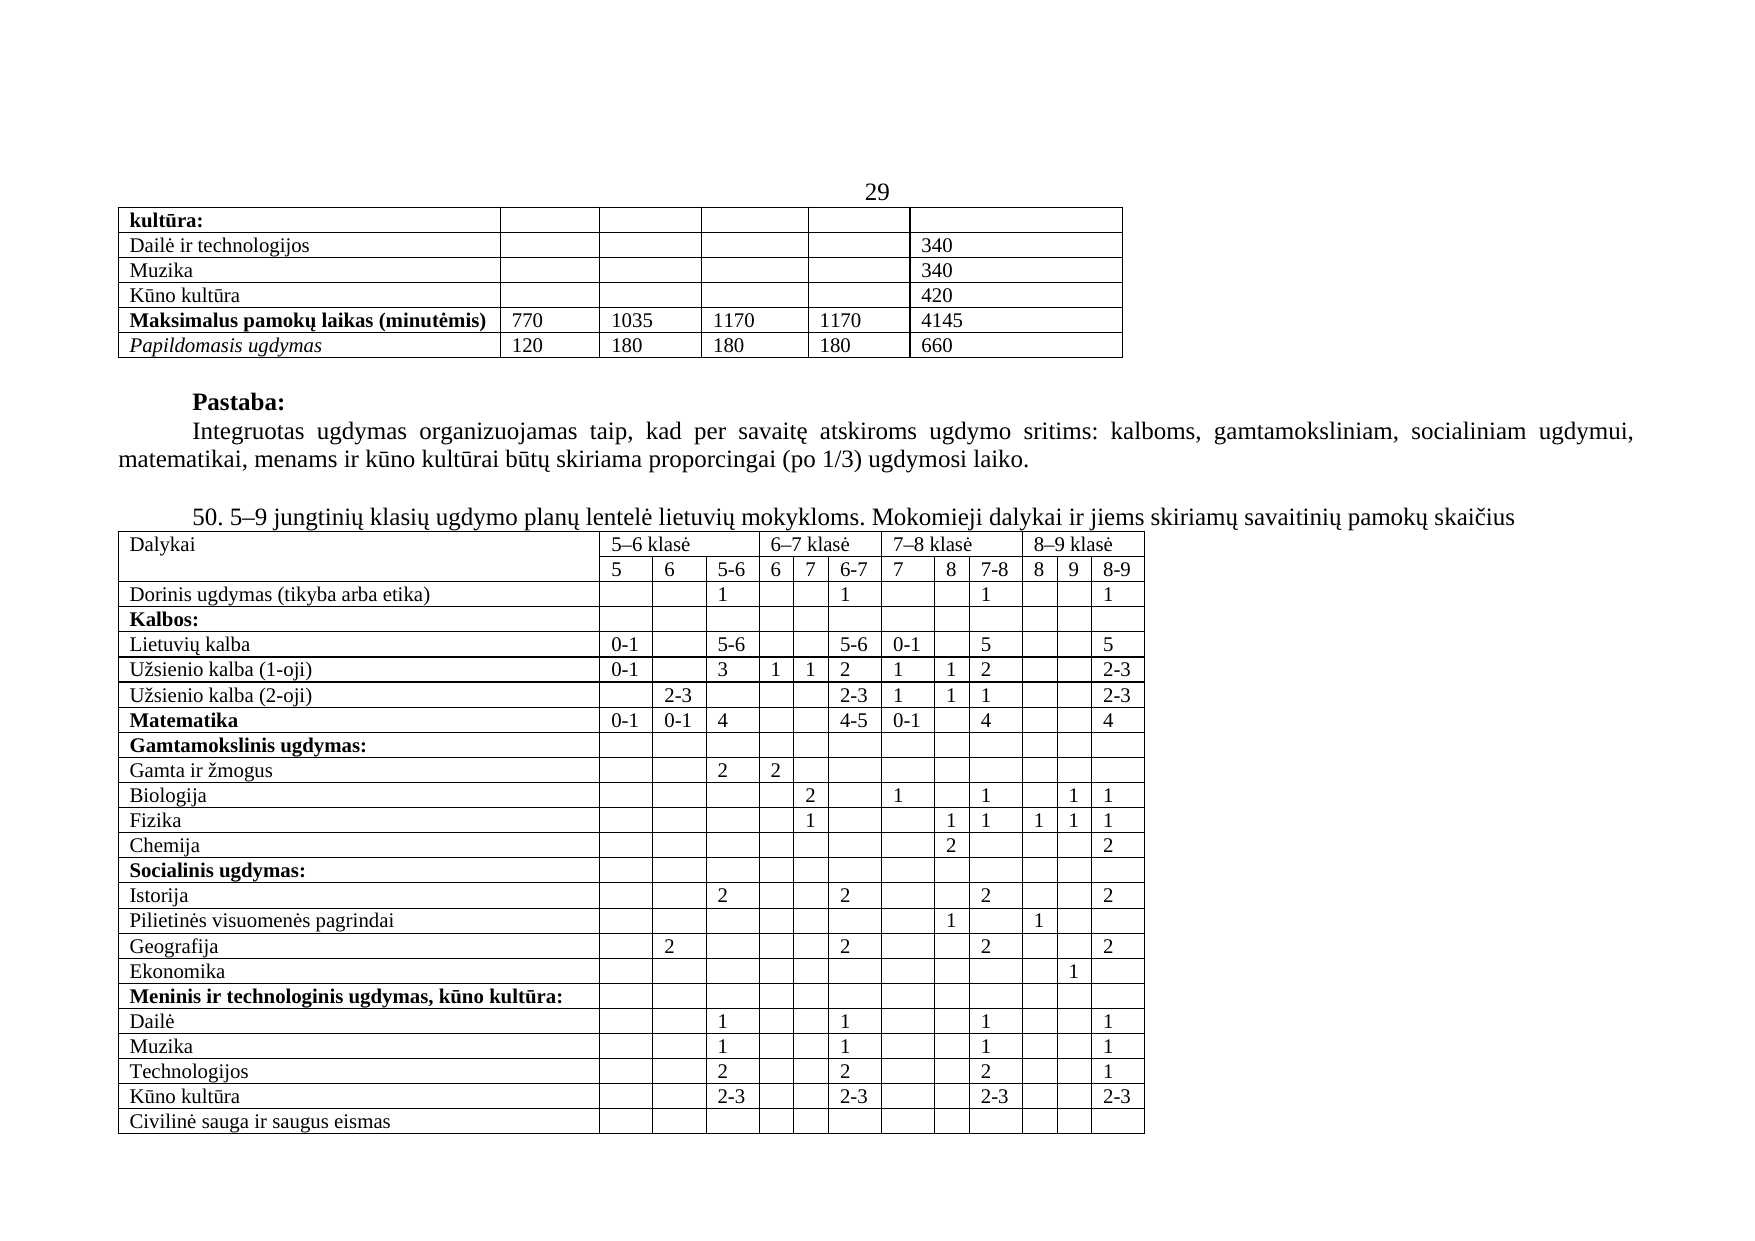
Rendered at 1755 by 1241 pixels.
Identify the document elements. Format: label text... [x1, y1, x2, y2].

table_cell 2-3 [653, 683, 706, 707]
table_cell [1023, 934, 1057, 958]
table_cell 2 [1092, 934, 1144, 958]
table_cell 5 [1092, 632, 1144, 656]
table_cell 180 [809, 333, 909, 357]
table_cell [501, 208, 599, 232]
table_cell [1058, 883, 1091, 907]
table_cell Dailė [119, 1009, 599, 1033]
table_cell [882, 607, 934, 631]
table_cell [970, 833, 1022, 857]
table_cell 1170 [702, 308, 808, 332]
table_cell [600, 1009, 652, 1033]
table_cell Maksimalus pamokų laikas (minutėmis) [119, 308, 500, 332]
table_cell [1058, 708, 1091, 732]
table_cell [1058, 984, 1091, 1008]
table_cell 340 [911, 258, 1122, 282]
table_cell [653, 1059, 706, 1083]
table_cell [829, 833, 881, 857]
table_cell [1058, 1009, 1091, 1033]
table_cell [653, 733, 706, 757]
table_cell [760, 858, 793, 882]
table_cell 1 [935, 683, 969, 707]
table_cell [1023, 1059, 1057, 1083]
table_cell [702, 283, 808, 307]
table_cell [760, 934, 793, 958]
table_cell 1 [882, 783, 934, 807]
table_cell [882, 858, 934, 882]
table_cell [882, 808, 934, 832]
table_cell [970, 959, 1022, 983]
table_cell [970, 858, 1022, 882]
table_cell 2-3 [829, 1084, 881, 1108]
table_cell [1023, 1034, 1057, 1058]
table_cell [1058, 733, 1091, 757]
table_cell 2 [829, 658, 881, 681]
table_cell 1035 [600, 308, 701, 332]
table_cell [707, 959, 759, 983]
table_cell 7-8 [970, 557, 1022, 581]
table_cell [1092, 1109, 1144, 1133]
table_cell [1058, 658, 1091, 681]
table_cell Gamta ir žmogus [119, 758, 599, 782]
table_cell 1 [1023, 808, 1057, 832]
table_cell [911, 208, 1122, 232]
table_cell 1 [935, 658, 969, 681]
table_cell [882, 984, 934, 1008]
table_cell [1092, 959, 1144, 983]
table_cell [702, 208, 808, 232]
table_cell 1 [1092, 1009, 1144, 1033]
table_cell [702, 258, 808, 282]
table_header 8–9 klasė [1023, 532, 1144, 556]
table_header 5–6 klasė [600, 532, 759, 556]
table_cell [882, 1084, 934, 1108]
table_cell [600, 283, 701, 307]
table_cell [760, 984, 793, 1008]
table_cell 1 [970, 783, 1022, 807]
table_cell 180 [702, 333, 808, 357]
table_cell [794, 959, 828, 983]
table_cell [1023, 1084, 1057, 1108]
table_cell [653, 858, 706, 882]
table_cell [600, 808, 652, 832]
table_cell 1 [1058, 959, 1091, 983]
table_cell [707, 984, 759, 1008]
table_cell [882, 934, 934, 958]
table_cell Technologijos [119, 1059, 599, 1083]
table_cell 1 [1092, 582, 1144, 606]
table_cell 2 [970, 934, 1022, 958]
table_cell [829, 783, 881, 807]
table_cell [760, 632, 793, 656]
table_cell [882, 1009, 934, 1033]
table_cell 0-1 [600, 708, 652, 732]
table_cell [809, 283, 909, 307]
table_cell [935, 883, 969, 907]
table_cell [653, 1009, 706, 1033]
table_cell [829, 808, 881, 832]
table_cell 5-6 [829, 632, 881, 656]
table_cell 2-3 [1092, 1084, 1144, 1108]
table_cell [935, 858, 969, 882]
table_cell [653, 808, 706, 832]
table_cell [970, 984, 1022, 1008]
table_cell [760, 959, 793, 983]
table_cell 1 [1092, 1059, 1144, 1083]
table_cell [829, 758, 881, 782]
table_cell 660 [911, 333, 1122, 357]
table_cell [653, 984, 706, 1008]
table_cell 0-1 [882, 632, 934, 656]
table_cell 8-9 [1092, 557, 1144, 581]
table_cell Istorija [119, 883, 599, 907]
table_cell 0-1 [653, 708, 706, 732]
table_cell 2 [760, 758, 793, 782]
table_cell [707, 607, 759, 631]
table_cell [600, 858, 652, 882]
table_cell [653, 607, 706, 631]
table_cell Kalbos: [119, 607, 599, 631]
table_cell [600, 1034, 652, 1058]
table_cell Muzika [119, 1034, 599, 1058]
text Integruotas ugdymas organizuojamas taip, kad per savaitę atskiroms ugdymo sritims: kalboms, gamtamoksliniam, socialiniam ugdymui, matematikai, menams ir kūno kultūrai būtų skiriama proporcingai (po 1/3) ugdymosi laiko. [118, 416, 1636, 473]
table_cell 340 [911, 233, 1122, 257]
table_cell [760, 582, 793, 606]
table_cell [1058, 1059, 1091, 1083]
table_cell 2 [707, 758, 759, 782]
table_cell [935, 582, 969, 606]
table_cell [1023, 733, 1057, 757]
table_cell 1 [707, 1034, 759, 1058]
table_cell 1 [970, 683, 1022, 707]
table_cell [707, 808, 759, 832]
table_cell 0-1 [600, 658, 652, 681]
table_cell [935, 1059, 969, 1083]
table_cell 6 [653, 557, 706, 581]
table_cell [600, 208, 701, 232]
table_cell 1 [1023, 909, 1057, 932]
table_cell [1023, 1009, 1057, 1033]
table_cell [1092, 984, 1144, 1008]
table_cell [882, 909, 934, 932]
table_cell Fizika [119, 808, 599, 832]
table_cell [653, 1034, 706, 1058]
table_cell 2 [829, 934, 881, 958]
table_cell 2 [970, 883, 1022, 907]
table_cell Užsienio kalba (1-oji) [119, 658, 599, 681]
table_cell [794, 708, 828, 732]
table_cell 1 [1058, 783, 1091, 807]
table_cell 2 [935, 833, 969, 857]
table_cell Lietuvių kalba [119, 632, 599, 656]
table_cell [935, 708, 969, 732]
table_cell 1 [707, 1009, 759, 1033]
table_cell 1 [829, 582, 881, 606]
table_cell [653, 758, 706, 782]
table_cell [1023, 632, 1057, 656]
table_cell [600, 683, 652, 707]
table_cell [1058, 934, 1091, 958]
table_cell [1058, 833, 1091, 857]
table_cell 1 [970, 1034, 1022, 1058]
table_cell 1 [970, 582, 1022, 606]
table_cell [760, 1109, 793, 1133]
table_cell [809, 258, 909, 282]
table_cell 5 [970, 632, 1022, 656]
table_cell [882, 1034, 934, 1058]
table_cell [1023, 708, 1057, 732]
table_cell 1 [882, 683, 934, 707]
table_cell [794, 909, 828, 932]
table_cell [600, 758, 652, 782]
table_cell [600, 582, 652, 606]
table_cell [935, 984, 969, 1008]
table_cell [1058, 758, 1091, 782]
table_cell 420 [911, 283, 1122, 307]
text 50. 5–9 jungtinių klasių ugdymo planų lentelė lietuvių mokykloms. Mokomieji dalykai ir jiems skiriamų savaitinių pamokų skaičius [118, 502, 1636, 531]
table_cell 120 [501, 333, 599, 357]
table_cell [600, 233, 701, 257]
table_cell [653, 833, 706, 857]
table_cell 8 [935, 557, 969, 581]
table_cell Kūno kultūra [119, 283, 500, 307]
table_cell [882, 733, 934, 757]
table_cell [794, 934, 828, 958]
table_cell [707, 683, 759, 707]
table_cell [653, 632, 706, 656]
table_cell [600, 934, 652, 958]
table_cell 7 [794, 557, 828, 581]
table_cell [760, 909, 793, 932]
table_cell 1 [707, 582, 759, 606]
table_cell [935, 632, 969, 656]
table_cell [653, 582, 706, 606]
table_cell [794, 1009, 828, 1033]
table_cell [702, 233, 808, 257]
table_cell [760, 783, 793, 807]
table_cell [707, 909, 759, 932]
table_cell [600, 883, 652, 907]
table_cell Gamtamokslinis ugdymas: [119, 733, 599, 757]
table_cell [970, 909, 1022, 932]
table_cell [1058, 1109, 1091, 1133]
table_cell [760, 683, 793, 707]
table_cell [1023, 758, 1057, 782]
table_cell [970, 758, 1022, 782]
table_cell 1 [935, 808, 969, 832]
table_cell 5 [600, 557, 652, 581]
table_cell 6 [760, 557, 793, 581]
table_cell 1 [882, 658, 934, 681]
table_cell 4-5 [829, 708, 881, 732]
table_cell [794, 632, 828, 656]
table_cell [970, 733, 1022, 757]
table_cell 8 [1023, 557, 1057, 581]
table_cell 1 [794, 658, 828, 681]
table_cell [829, 1109, 881, 1133]
table_cell [1023, 959, 1057, 983]
table_cell [760, 708, 793, 732]
table_cell [1092, 733, 1144, 757]
table_cell 4 [1092, 708, 1144, 732]
table_cell 0-1 [882, 708, 934, 732]
table_cell 2 [653, 934, 706, 958]
table_cell 1 [1092, 808, 1144, 832]
table_cell 2 [794, 783, 828, 807]
table_cell [653, 1084, 706, 1108]
table_cell 9 [1058, 557, 1091, 581]
table_cell [882, 883, 934, 907]
table_cell [1058, 632, 1091, 656]
table_cell 770 [501, 308, 599, 332]
table_cell Muzika [119, 258, 500, 282]
table_cell [653, 909, 706, 932]
table_cell 2-3 [970, 1084, 1022, 1108]
table_cell [794, 984, 828, 1008]
table_cell [1058, 1084, 1091, 1108]
table_cell [760, 733, 793, 757]
table_cell 4145 [911, 308, 1122, 332]
table_cell Biologija [119, 783, 599, 807]
table_cell [882, 758, 934, 782]
table_cell [1058, 858, 1091, 882]
table_cell Papildomasis ugdymas [119, 333, 500, 357]
table_cell [1023, 582, 1057, 606]
table_cell [809, 208, 909, 232]
table_cell [600, 733, 652, 757]
table_cell [935, 607, 969, 631]
table_cell [794, 733, 828, 757]
table_cell [1023, 658, 1057, 681]
table_cell Civilinė sauga ir saugus eismas [119, 1109, 599, 1133]
table_cell 2 [970, 658, 1022, 681]
table_cell 0-1 [600, 632, 652, 656]
table_cell [935, 934, 969, 958]
table_header 6–7 klasė [760, 532, 881, 556]
table_cell 4 [707, 708, 759, 732]
table_cell [1092, 758, 1144, 782]
table_cell [1092, 858, 1144, 882]
text Pastaba: [118, 387, 1636, 416]
table_cell [935, 758, 969, 782]
table_cell [501, 258, 599, 282]
table_cell Chemija [119, 833, 599, 857]
table_cell [760, 1084, 793, 1108]
table_cell [1058, 683, 1091, 707]
table_cell 1 [1092, 783, 1144, 807]
table_cell [600, 1059, 652, 1083]
table_cell 1 [829, 1034, 881, 1058]
table_cell [829, 858, 881, 882]
table_cell [829, 959, 881, 983]
table_cell [882, 959, 934, 983]
table_cell [760, 1034, 793, 1058]
table_cell [935, 959, 969, 983]
table_cell 180 [600, 333, 701, 357]
table_cell Kūno kultūra [119, 1084, 599, 1108]
table_cell 1 [760, 658, 793, 681]
table_cell [1058, 582, 1091, 606]
table_cell [760, 1059, 793, 1083]
table_cell 4 [970, 708, 1022, 732]
table_cell 1 [970, 808, 1022, 832]
table_cell [829, 733, 881, 757]
table_cell [600, 258, 701, 282]
table_cell [653, 658, 706, 681]
table_cell 2 [1092, 833, 1144, 857]
table_cell [501, 283, 599, 307]
table_cell [794, 758, 828, 782]
table_cell Meninis ir technologinis ugdymas, kūno kultūra: [119, 984, 599, 1008]
table_cell [707, 783, 759, 807]
table_cell 6-7 [829, 557, 881, 581]
table_cell Pilietinės visuomenės pagrindai [119, 909, 599, 932]
table_cell 2-3 [707, 1084, 759, 1108]
table_cell [600, 833, 652, 857]
table_cell 7 [882, 557, 934, 581]
table_cell 5-6 [707, 632, 759, 656]
table_cell [882, 1109, 934, 1133]
table_cell [1058, 1034, 1091, 1058]
table_cell [794, 1034, 828, 1058]
table_cell 2-3 [829, 683, 881, 707]
table_cell [760, 1009, 793, 1033]
table_cell [1023, 858, 1057, 882]
table_cell [760, 808, 793, 832]
table_cell [809, 233, 909, 257]
table_cell [707, 858, 759, 882]
table_cell [970, 1109, 1022, 1133]
table_cell [707, 1109, 759, 1133]
table_cell 1 [1092, 1034, 1144, 1058]
table_cell [600, 1084, 652, 1108]
table_cell [935, 1034, 969, 1058]
table_cell [760, 833, 793, 857]
table_cell 1 [935, 909, 969, 932]
table_cell 1 [970, 1009, 1022, 1033]
table_cell 2 [1092, 883, 1144, 907]
table_cell [794, 883, 828, 907]
table_cell Geografija [119, 934, 599, 958]
table_cell [1058, 607, 1091, 631]
table_header 7–8 klasė [882, 532, 1022, 556]
table_cell [653, 883, 706, 907]
table_cell [794, 582, 828, 606]
table_header Dalykai [119, 532, 599, 581]
table_cell [600, 783, 652, 807]
table_cell 3 [707, 658, 759, 681]
table_cell [760, 607, 793, 631]
table_cell 1170 [809, 308, 909, 332]
table_cell [1058, 909, 1091, 932]
table_cell [882, 1059, 934, 1083]
table_cell 5-6 [707, 557, 759, 581]
table_cell [1092, 909, 1144, 932]
table_cell [829, 909, 881, 932]
table_cell [501, 233, 599, 257]
table_cell 2-3 [1092, 683, 1144, 707]
table_cell [970, 607, 1022, 631]
table_cell Dorinis ugdymas (tikyba arba etika) [119, 582, 599, 606]
table_cell [1023, 683, 1057, 707]
table_cell [600, 1109, 652, 1133]
table_cell [935, 733, 969, 757]
table_cell [1023, 883, 1057, 907]
table_cell [600, 984, 652, 1008]
table_cell [935, 1084, 969, 1108]
table_cell 2-3 [1092, 658, 1144, 681]
table_cell Socialinis ugdymas: [119, 858, 599, 882]
table_cell 1 [1058, 808, 1091, 832]
table_cell [600, 959, 652, 983]
table_cell [707, 833, 759, 857]
table_cell 2 [829, 883, 881, 907]
table_cell [794, 833, 828, 857]
table_cell [653, 783, 706, 807]
table_cell [882, 833, 934, 857]
table_cell 2 [707, 883, 759, 907]
table_cell [829, 607, 881, 631]
table_cell Užsienio kalba (2-oji) [119, 683, 599, 707]
table_cell [1023, 607, 1057, 631]
table_cell [707, 934, 759, 958]
table_cell [760, 883, 793, 907]
table_cell [794, 1084, 828, 1108]
table_cell [935, 783, 969, 807]
table_cell [1092, 607, 1144, 631]
table_cell [653, 1109, 706, 1133]
table_cell [1023, 984, 1057, 1008]
table_cell [794, 683, 828, 707]
table_cell [794, 607, 828, 631]
table_cell [1023, 1109, 1057, 1133]
table_cell Ekonomika [119, 959, 599, 983]
table_cell [653, 959, 706, 983]
table_cell [829, 984, 881, 1008]
table_cell [600, 607, 652, 631]
table_cell [935, 1009, 969, 1033]
table_cell 2 [829, 1059, 881, 1083]
table_cell [794, 858, 828, 882]
table_cell [882, 582, 934, 606]
table_cell [1023, 783, 1057, 807]
table_cell 1 [794, 808, 828, 832]
table_cell 2 [707, 1059, 759, 1083]
table_cell [794, 1109, 828, 1133]
table_cell [1023, 833, 1057, 857]
table_cell Dailė ir technologijos [119, 233, 500, 257]
table_cell 2 [970, 1059, 1022, 1083]
table_cell 1 [829, 1009, 881, 1033]
table_cell kultūra: [119, 208, 500, 232]
table_cell Matematika [119, 708, 599, 732]
table_cell [794, 1059, 828, 1083]
table_cell [935, 1109, 969, 1133]
table_cell [600, 909, 652, 932]
table_cell [707, 733, 759, 757]
